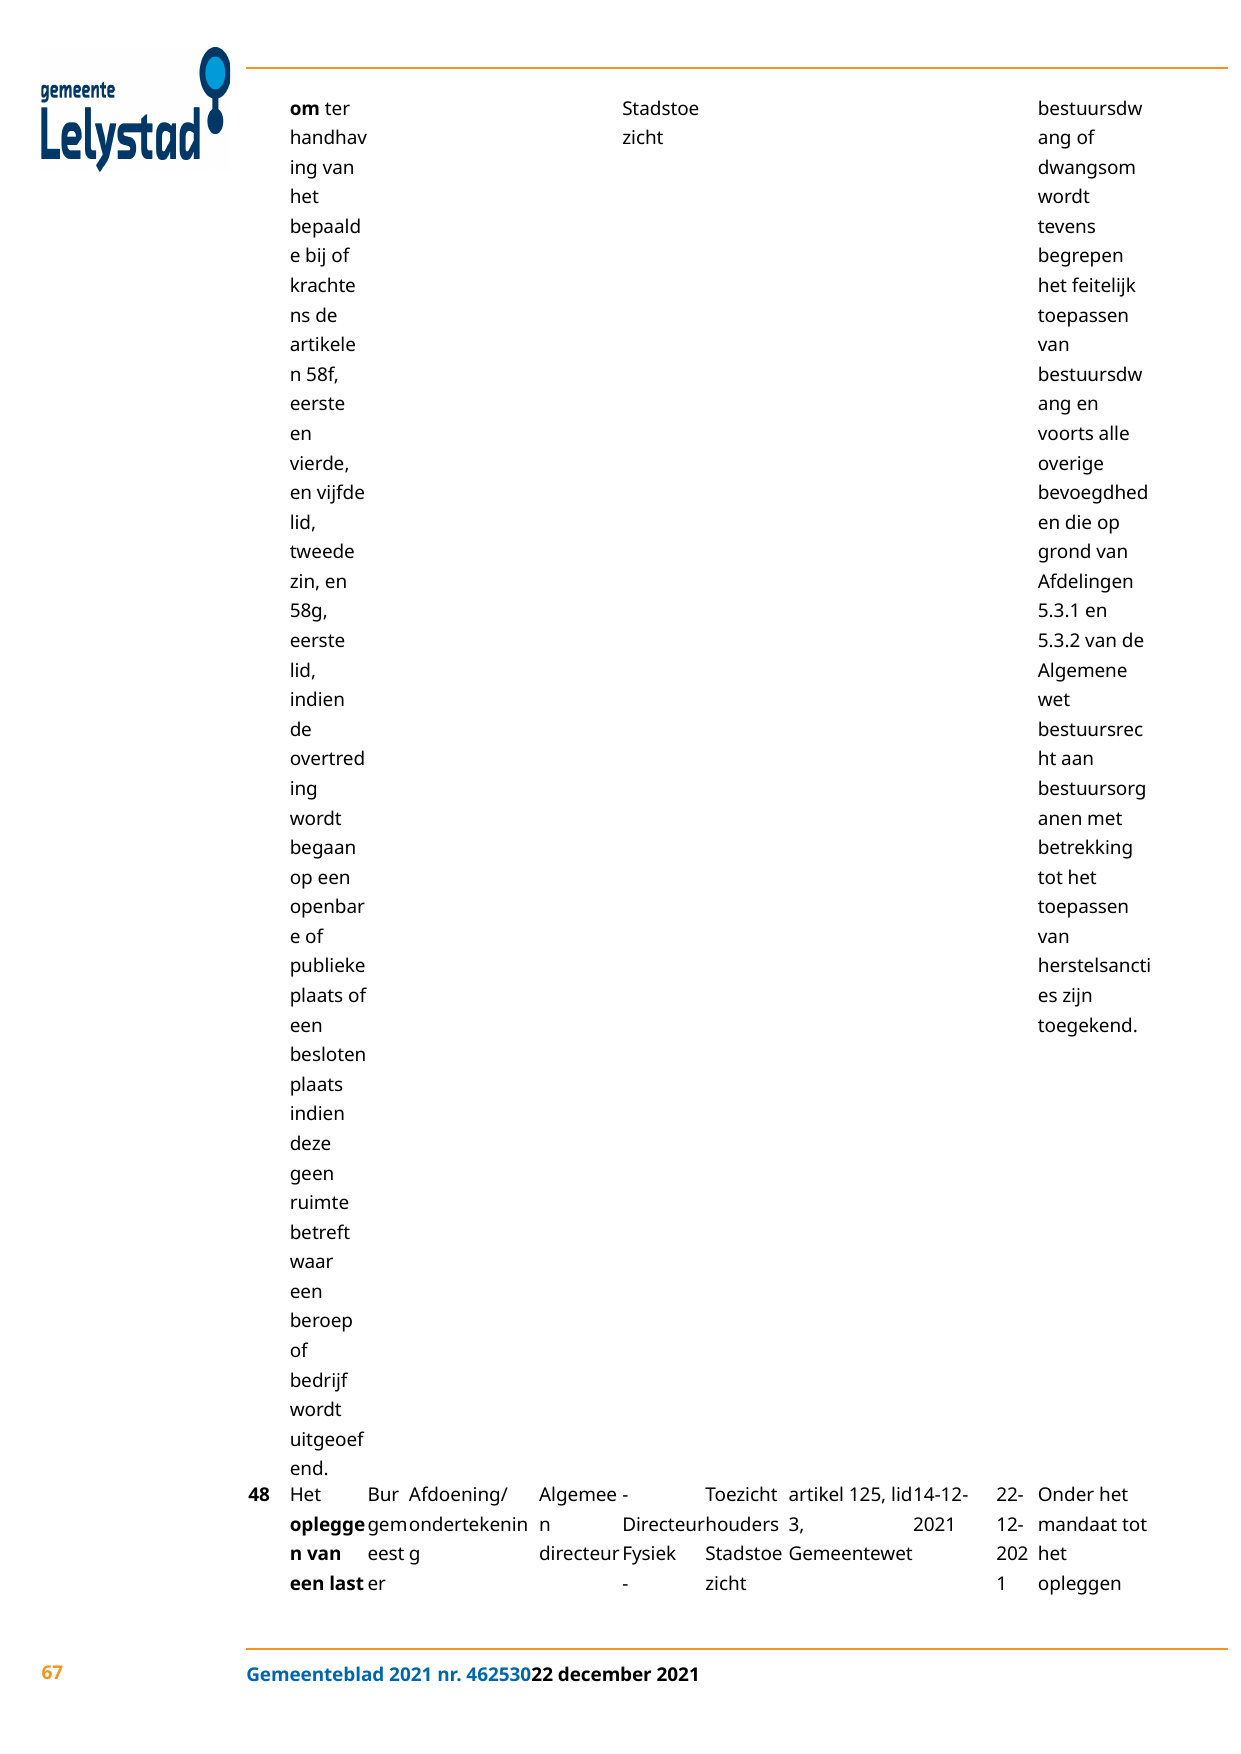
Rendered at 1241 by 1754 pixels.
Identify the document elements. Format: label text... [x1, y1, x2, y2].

table_cell [409, 95, 539, 1481]
table_cell Algemeen directeur [539, 1481, 622, 1596]
table_cell Afdoening/ondertekening [409, 1481, 539, 1596]
table_cell Het opleggen van een last [290, 1481, 367, 1596]
table_cell om ter handhaving van het bepaalde bij of krachtens de artikelen 58f, eerste en vierde, en vijfde lid, tweede zin, en 58g, eerste lid, indien de overtreding wordt begaan op een openbare of publieke plaats of een besloten plaats indien deze geen ruimte betreft waar een beroep of bedrijf wordt uitgeoefend. [290, 95, 367, 1481]
table_cell bestuursdwang of dwangsom wordt tevens begrepen het feitelijk toepassen van bestuursdwang en voorts alle overige bevoegdheden die op grond van Afdelingen 5.3.1 en 5.3.2 van de Algemene wet bestuursrecht aan bestuursorganen met betrekking tot het toepassen van herstelsancties zijn toegekend. [1038, 95, 1152, 1481]
table_cell Onder het mandaat tot het opleggen [1038, 1481, 1152, 1596]
table_cell Burgemeester [367, 1481, 409, 1596]
table_cell [996, 95, 1038, 1481]
table_cell - Directeur Fysiek [622, 1481, 705, 1596]
table_cell [913, 95, 996, 1481]
table_cell 14-12-2021 [913, 1481, 996, 1596]
table_cell [705, 95, 788, 1481]
table_cell artikel 125, lid 3, Gemeentewet [788, 1481, 913, 1596]
picture [41, 47, 231, 172]
table_cell 48 [248, 1481, 289, 1596]
table_cell Stadstoezicht [622, 95, 705, 1481]
table_cell [788, 95, 913, 1481]
table_cell 22-12-2021 [996, 1481, 1038, 1596]
table_cell [367, 95, 409, 1481]
table_cell [539, 95, 622, 1481]
table_cell Toezichthouders Stadstoezicht [705, 1481, 788, 1596]
table_cell [248, 95, 289, 1481]
